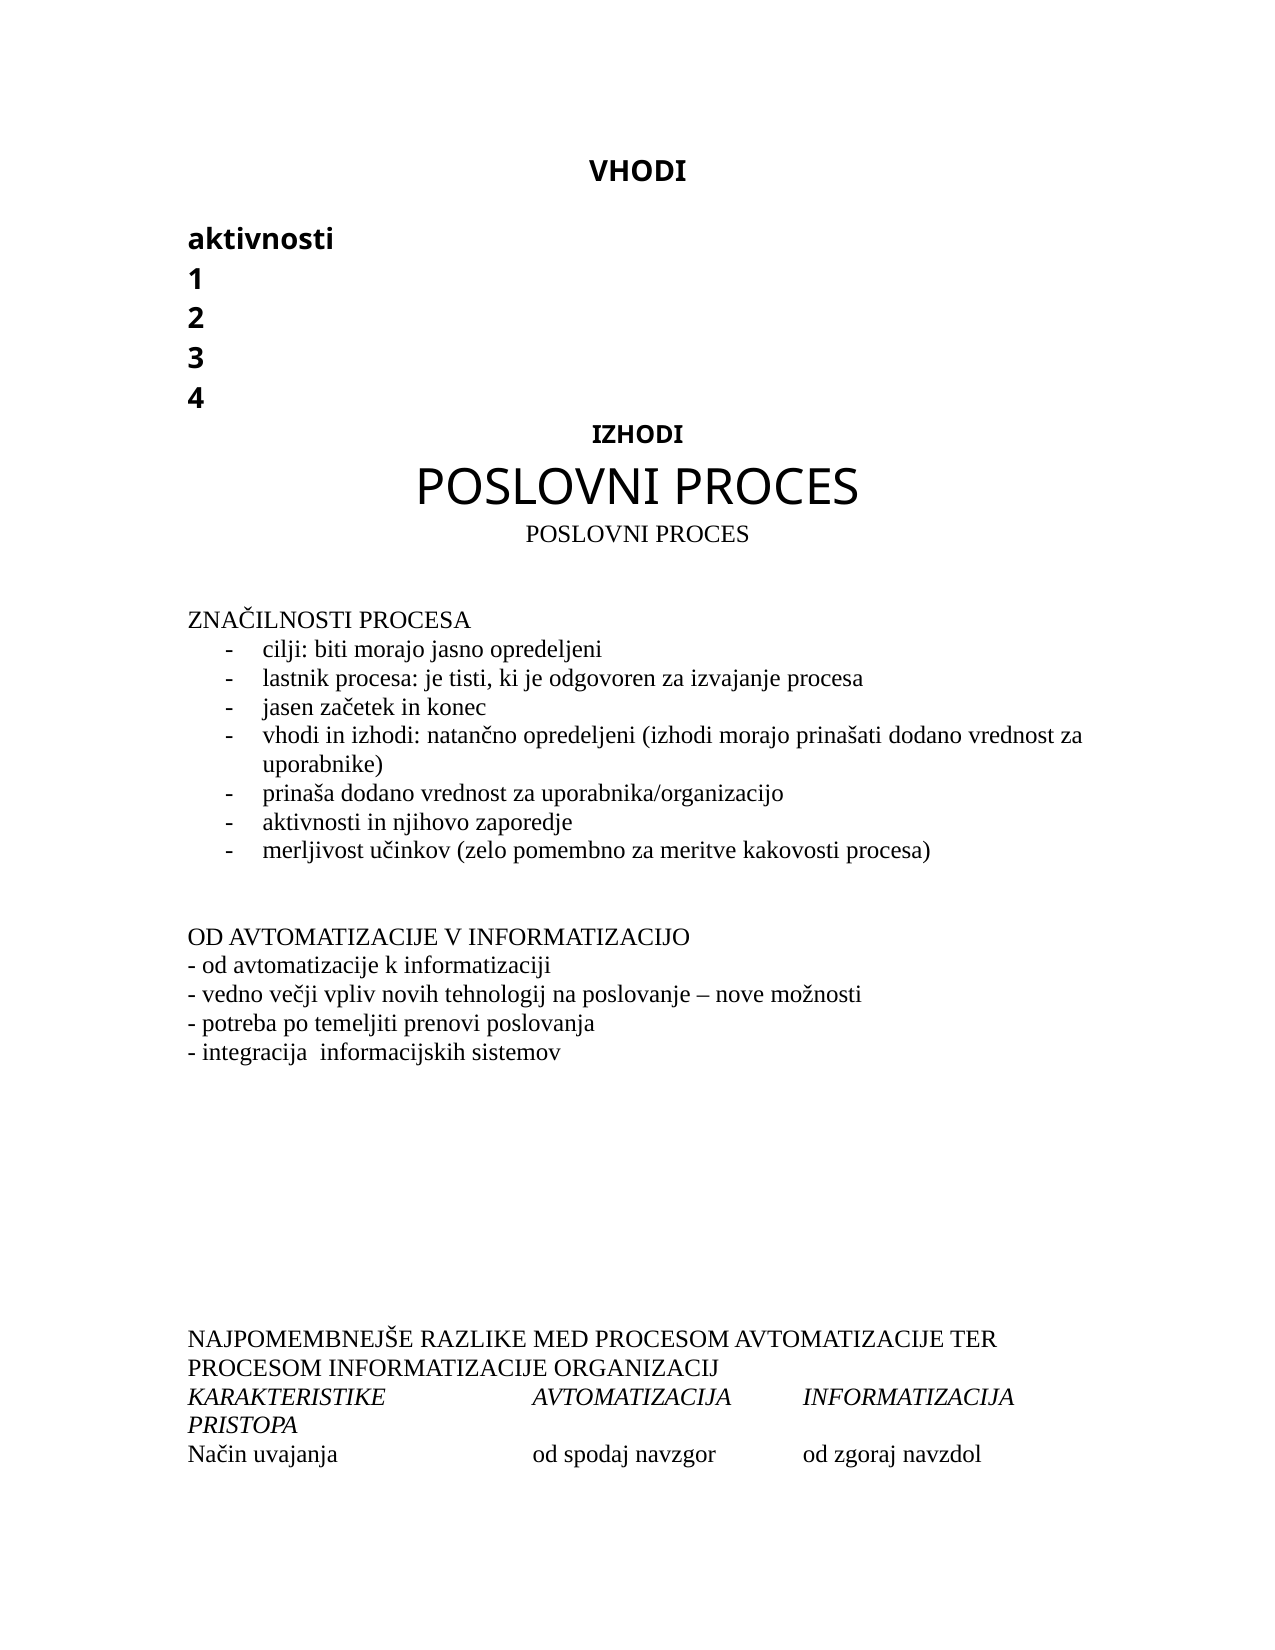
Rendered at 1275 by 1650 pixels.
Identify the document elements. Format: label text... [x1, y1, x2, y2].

text OD AVTOMATIZACIJE V INFORMATIZACIJO [187, 922, 1088, 950]
text 4 [187, 377, 1088, 417]
table_cell od zgoraj navzdol [791, 1439, 1099, 1497]
text VHODI [187, 150, 1088, 190]
text 1 [187, 258, 1088, 298]
list aktivnosti in njihovo zaporedje [225, 807, 1088, 835]
text - potreba po temeljiti prenovi poslovanja [187, 1008, 1088, 1037]
text IZHODI [187, 417, 1088, 451]
text ZNAČILNOSTI PROCESA [187, 605, 1088, 634]
list cilji: biti morajo jasno opredeljeni [225, 634, 1088, 663]
list prinaša dodano vrednost za uporabnika/organizacijo [225, 778, 1088, 807]
list merljivost učinkov (zelo pomembno za meritve kakovosti procesa) [225, 835, 1088, 864]
list vhodi in izhodi: natančno opredeljeni (izhodi morajo prinašati dodano vrednost za uporabnike) [225, 720, 1088, 778]
text aktivnosti [187, 218, 1088, 258]
list lastnik procesa: je tisti, ki je odgovoren za izvajanje procesa [225, 663, 1088, 692]
text POSLOVNI PROCES [187, 519, 1088, 548]
text 3 [187, 337, 1088, 377]
table_header INFORMATIZACIJA [791, 1382, 1099, 1439]
text POSLOVNI PROCES [187, 451, 1088, 519]
text NAJPOMEMBNEJŠE RAZLIKE MED PROCESOM AVTOMATIZACIJE TER PROCESOM INFORMATIZACIJE ORGANIZACIJ [187, 1324, 1088, 1382]
table_header AVTOMATIZACIJA [484, 1382, 791, 1439]
list jasen začetek in konec [225, 692, 1088, 720]
table_cell Način uvajanja [176, 1439, 484, 1497]
text - integracija informacijskih sistemov [187, 1037, 1088, 1065]
table_header KARAKTERISTIKE PRISTOPA [176, 1382, 484, 1439]
text - vedno večji vpliv novih tehnologij na poslovanje – nove možnosti [187, 979, 1088, 1008]
text 2 [187, 298, 1088, 337]
table_cell od spodaj navzgor [484, 1439, 791, 1497]
text - od avtomatizacije k informatizaciji [187, 950, 1088, 979]
